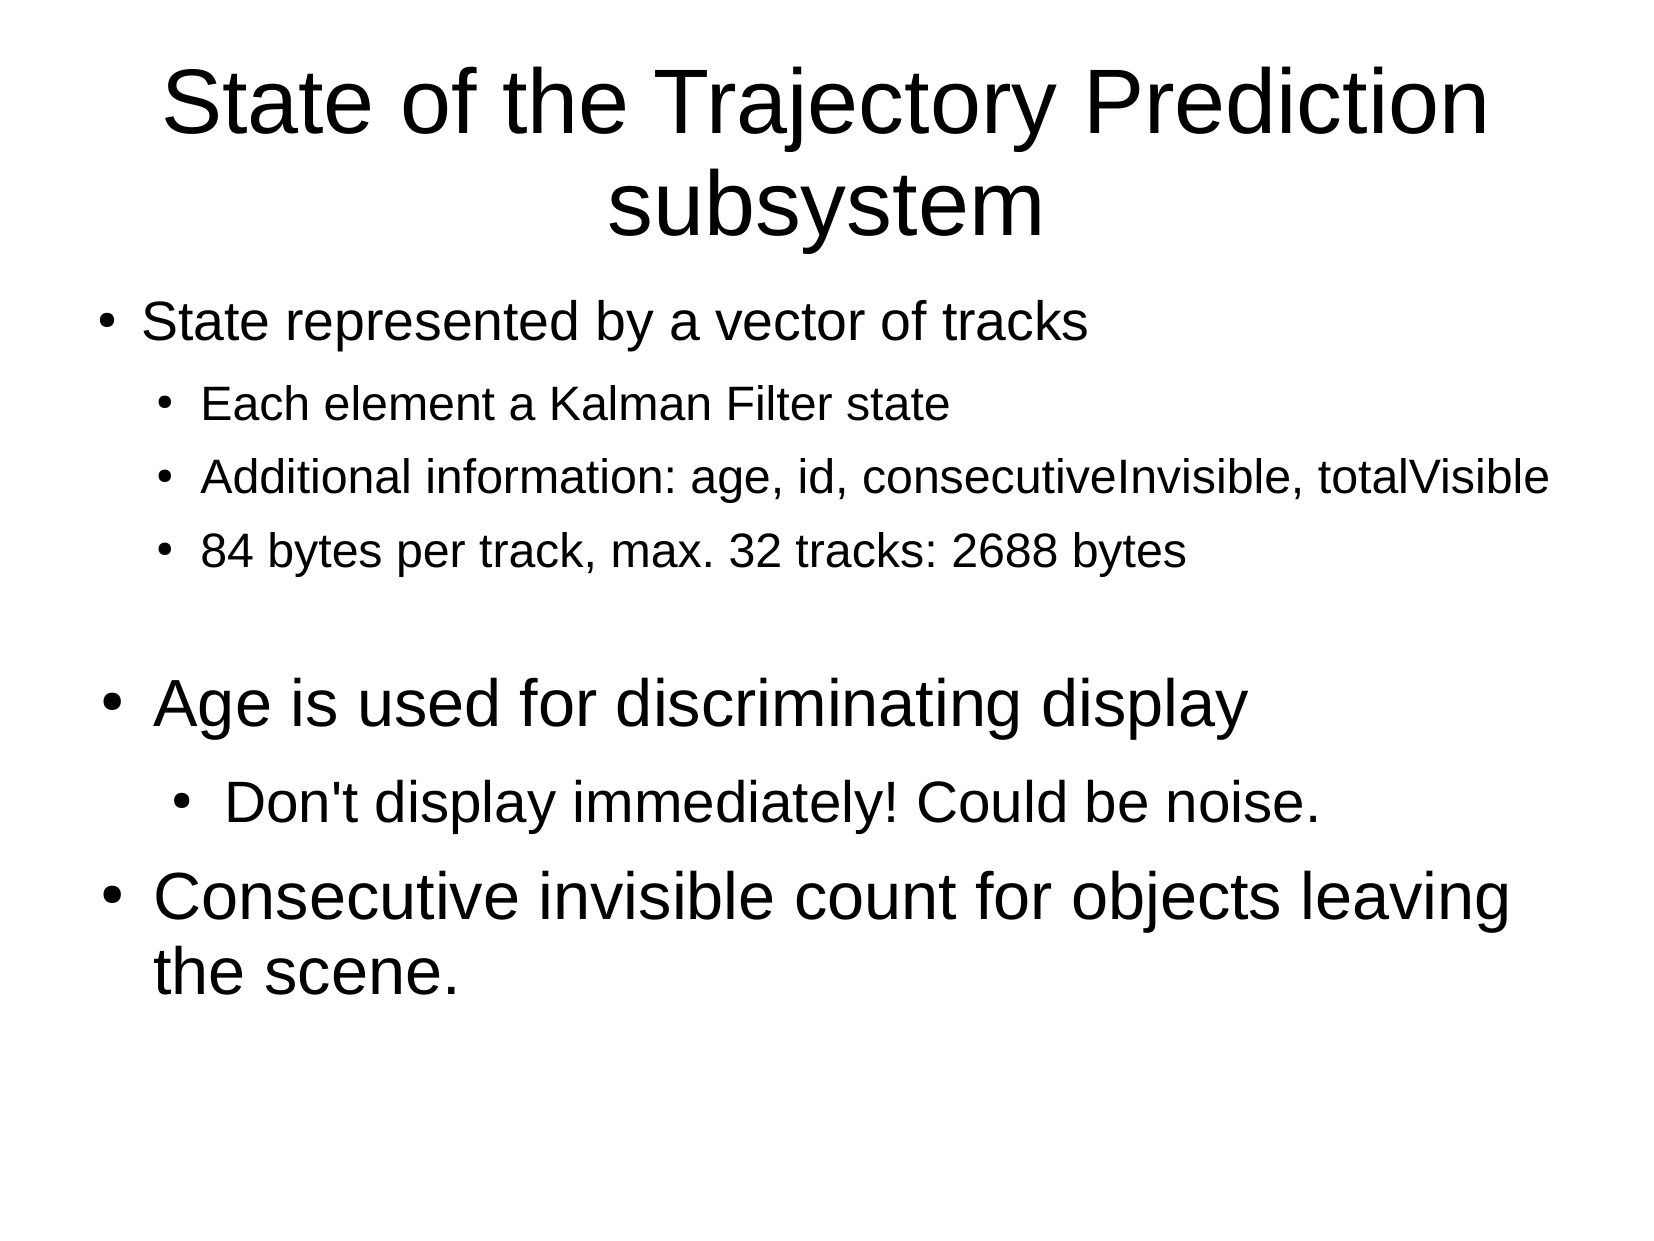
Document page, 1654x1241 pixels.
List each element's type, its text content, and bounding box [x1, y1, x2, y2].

title State of the Trajectory Prediction subsystem [82, 49, 1571, 257]
list Age is used for discriminating display Don't display immediately! Could be noise. Consecutive invisible count for objects leaving the scene. [82, 665, 1571, 1009]
list State represented by a vector of tracks Each element a Kalman Filter state Additional information: age, id, consecutiveInvisible, totalVisible 84 bytes per track, max. 32 tracks: 2688 bytes [82, 290, 1571, 634]
